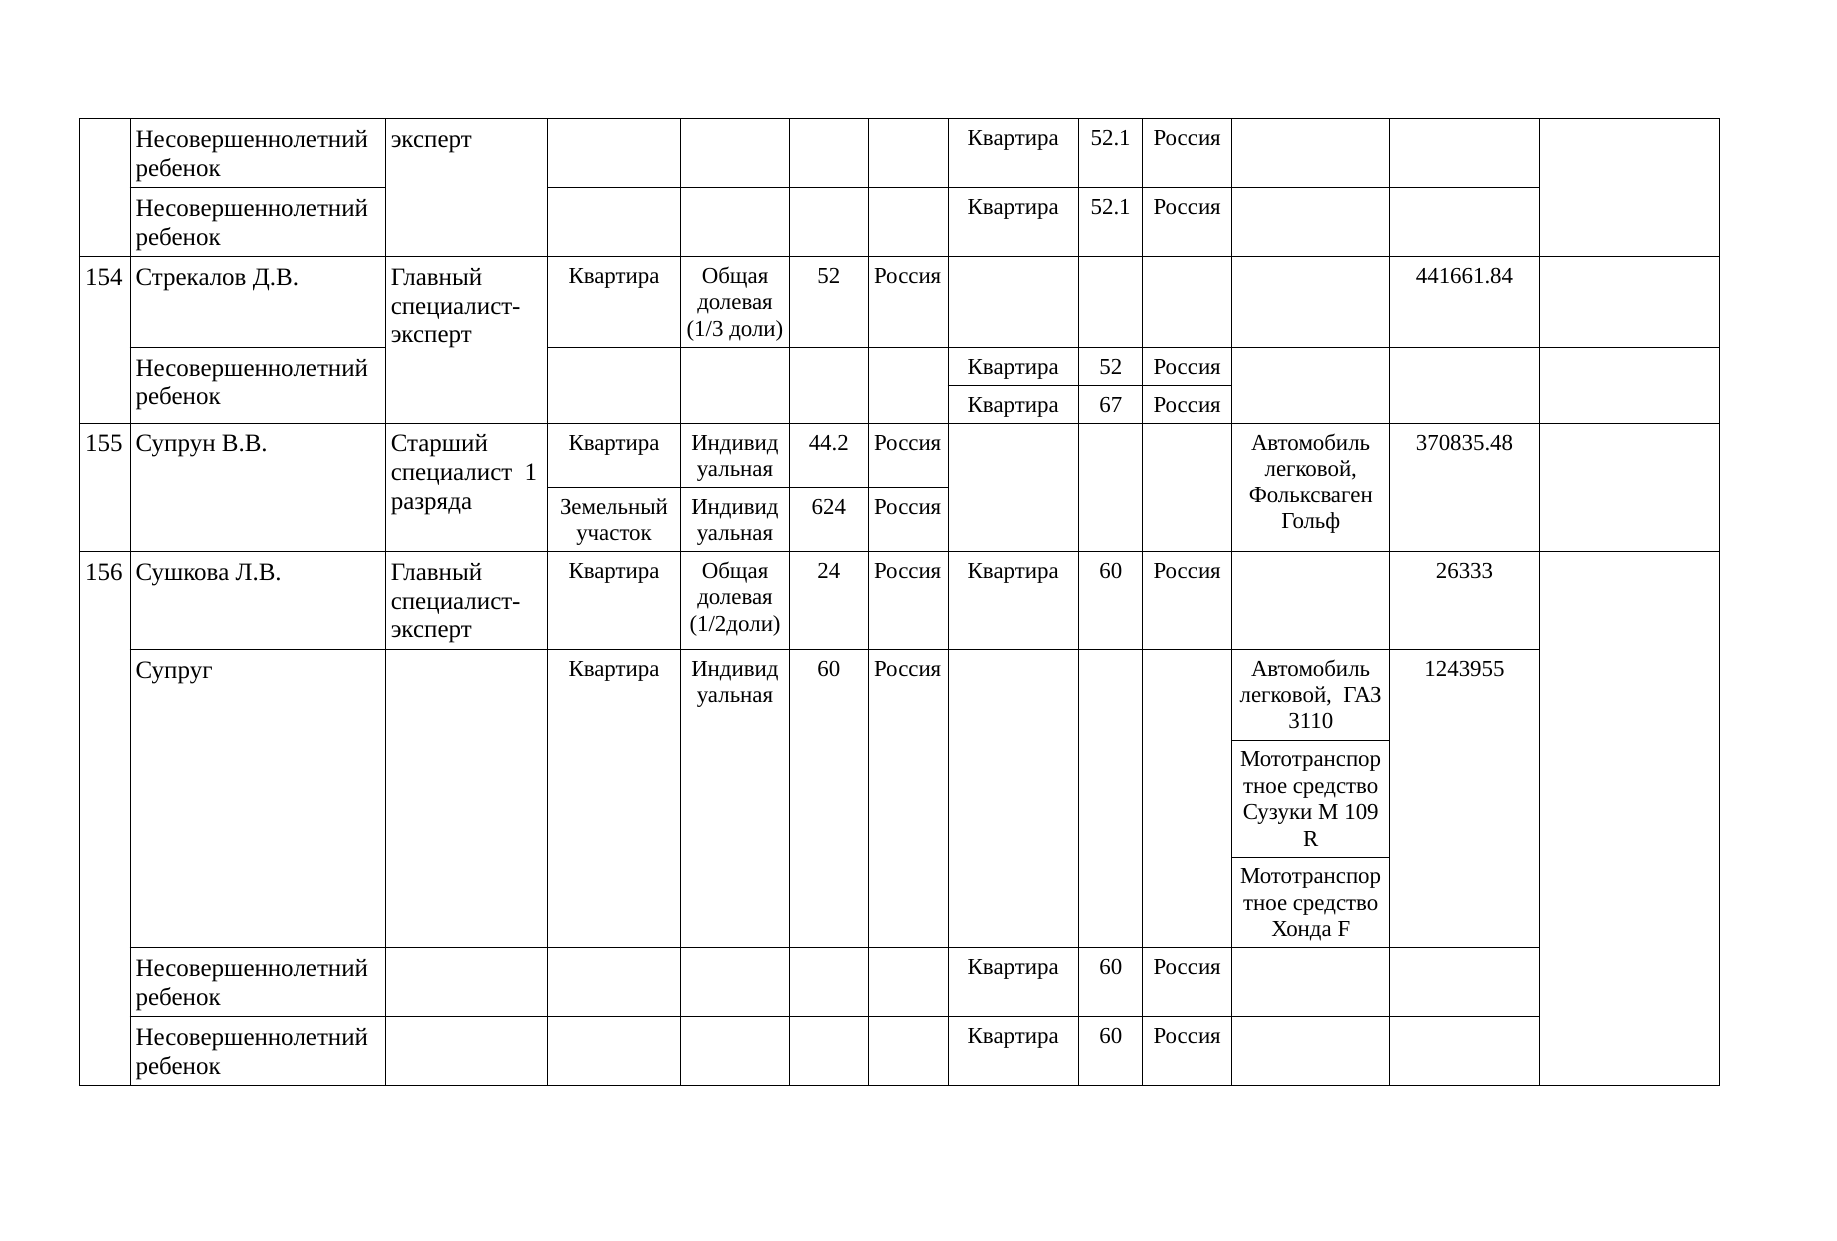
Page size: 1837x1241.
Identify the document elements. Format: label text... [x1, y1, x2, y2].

table_cell [1540, 424, 1719, 551]
table_cell 60 [790, 650, 868, 947]
table_cell 67 [1079, 386, 1142, 423]
table_cell [386, 1017, 547, 1085]
table_cell Главный специалист-эксперт [386, 257, 547, 423]
table_cell Квартира [949, 188, 1078, 256]
table_cell [681, 348, 789, 423]
table_cell Автомобиль легковой, ГАЗ 3110 [1232, 650, 1389, 740]
table_cell Индивидуальная [681, 650, 789, 947]
table_cell Несовершеннолетний ребенок [131, 119, 385, 187]
table_cell [869, 348, 948, 423]
table_cell Общая долевая (1/2доли) [681, 552, 789, 649]
table_cell Индивидуальная [681, 424, 789, 487]
table_cell 60 [1079, 948, 1142, 1016]
table_cell [1232, 257, 1389, 347]
table_cell [681, 948, 789, 1016]
table_cell [1232, 188, 1389, 256]
table_cell [1232, 948, 1389, 1016]
table_cell Несовершеннолетний ребенок [131, 1017, 385, 1085]
table_cell [1232, 119, 1389, 187]
table_cell Супрун В.В. [131, 424, 385, 551]
table_cell Россия [1143, 1017, 1231, 1085]
table_cell [548, 348, 680, 423]
table_cell [790, 348, 868, 423]
table_cell [548, 948, 680, 1016]
table_cell Квартира [949, 948, 1078, 1016]
table_cell [548, 119, 680, 187]
table_cell Главный специалист-эксперт [386, 552, 547, 649]
table_cell 24 [790, 552, 868, 649]
table_cell [949, 650, 1078, 947]
table_cell [386, 650, 547, 947]
table_cell Общая долевая (1/3 доли) [681, 257, 789, 347]
table_cell 155 [80, 424, 130, 551]
table_cell [1540, 119, 1719, 256]
table_cell Квартира [548, 257, 680, 347]
table_cell Россия [869, 424, 948, 487]
table_cell 60 [1079, 1017, 1142, 1085]
table_cell Россия [869, 650, 948, 947]
table_cell Россия [869, 488, 948, 551]
table_cell [1232, 552, 1389, 649]
table_cell 52 [1079, 348, 1142, 385]
table_cell [1540, 348, 1719, 423]
table_cell [681, 1017, 789, 1085]
table_cell Россия [1143, 552, 1231, 649]
table_cell 26333 [1390, 552, 1539, 649]
table_cell [1232, 1017, 1389, 1085]
table_cell [1390, 348, 1539, 423]
table_cell Россия [1143, 119, 1231, 187]
table_cell [790, 188, 868, 256]
table_cell [1390, 188, 1539, 256]
table_cell Индивидуальная [681, 488, 789, 551]
table_cell [681, 119, 789, 187]
table_cell [869, 119, 948, 187]
table_cell [790, 948, 868, 1016]
table_cell Квартира [548, 424, 680, 487]
table_cell [548, 1017, 680, 1085]
table_cell [548, 188, 680, 256]
table_cell Россия [1143, 386, 1231, 423]
table_cell [790, 119, 868, 187]
table_cell Сушкова Л.В. [131, 552, 385, 649]
table_cell Старший специалист 1 разряда [386, 424, 547, 551]
table_cell 441661,84 [1390, 257, 1539, 347]
table_cell Квартира [949, 1017, 1078, 1085]
table_cell [681, 188, 789, 256]
table_cell Россия [869, 552, 948, 649]
table_cell Земельный участок [548, 488, 680, 551]
table_cell [1079, 257, 1142, 347]
table_cell [1143, 257, 1231, 347]
table_cell Россия [869, 257, 948, 347]
table_cell [386, 948, 547, 1016]
table_cell 370835,48 [1390, 424, 1539, 551]
table_cell Квартира [949, 386, 1078, 423]
table_cell Россия [1143, 188, 1231, 256]
table_cell Несовершеннолетний ребенок [131, 348, 385, 423]
table_cell Несовершеннолетний ребенок [131, 948, 385, 1016]
table_cell 60 [1079, 552, 1142, 649]
table_cell Супруг [131, 650, 385, 947]
table_cell Автомобиль легковой, Фольксваген Гольф [1232, 424, 1389, 551]
table_cell [1232, 348, 1389, 423]
table_cell [869, 188, 948, 256]
table_cell [949, 257, 1078, 347]
table_cell Россия [1143, 948, 1231, 1016]
table_cell [869, 1017, 948, 1085]
table_cell Квартира [949, 552, 1078, 649]
table_cell 624 [790, 488, 868, 551]
table_cell Квартира [548, 552, 680, 649]
table_cell [1390, 1017, 1539, 1085]
table_cell [1143, 650, 1231, 947]
table_cell [869, 948, 948, 1016]
table_cell эксперт [386, 119, 547, 256]
table_cell 154 [80, 257, 130, 423]
table_cell Квартира [949, 119, 1078, 187]
table_cell [1540, 552, 1719, 1085]
table_cell Квартира [548, 650, 680, 947]
table_cell [80, 119, 130, 256]
table_cell 1243955 [1390, 650, 1539, 947]
table_cell 156 [80, 552, 130, 1085]
table_cell 52,1 [1079, 188, 1142, 256]
table_cell Квартира [949, 348, 1078, 385]
table_cell [790, 1017, 868, 1085]
table_cell Стрекалов Д.В. [131, 257, 385, 347]
table_cell Мототранспортное средство Хонда F [1232, 858, 1389, 947]
table_cell Несовершеннолетний ребенок [131, 188, 385, 256]
table_cell 52,1 [1079, 119, 1142, 187]
table_cell [1540, 257, 1719, 347]
table_cell Мототранспортное средство Сузуки М 109 R [1232, 741, 1389, 857]
table_cell [1079, 424, 1142, 551]
table_cell 52 [790, 257, 868, 347]
table_cell [1079, 650, 1142, 947]
table_cell 44,2 [790, 424, 868, 487]
table_cell [1143, 424, 1231, 551]
table_cell Россия [1143, 348, 1231, 385]
table_cell [1390, 948, 1539, 1016]
table_cell [1390, 119, 1539, 187]
table_cell [949, 424, 1078, 551]
